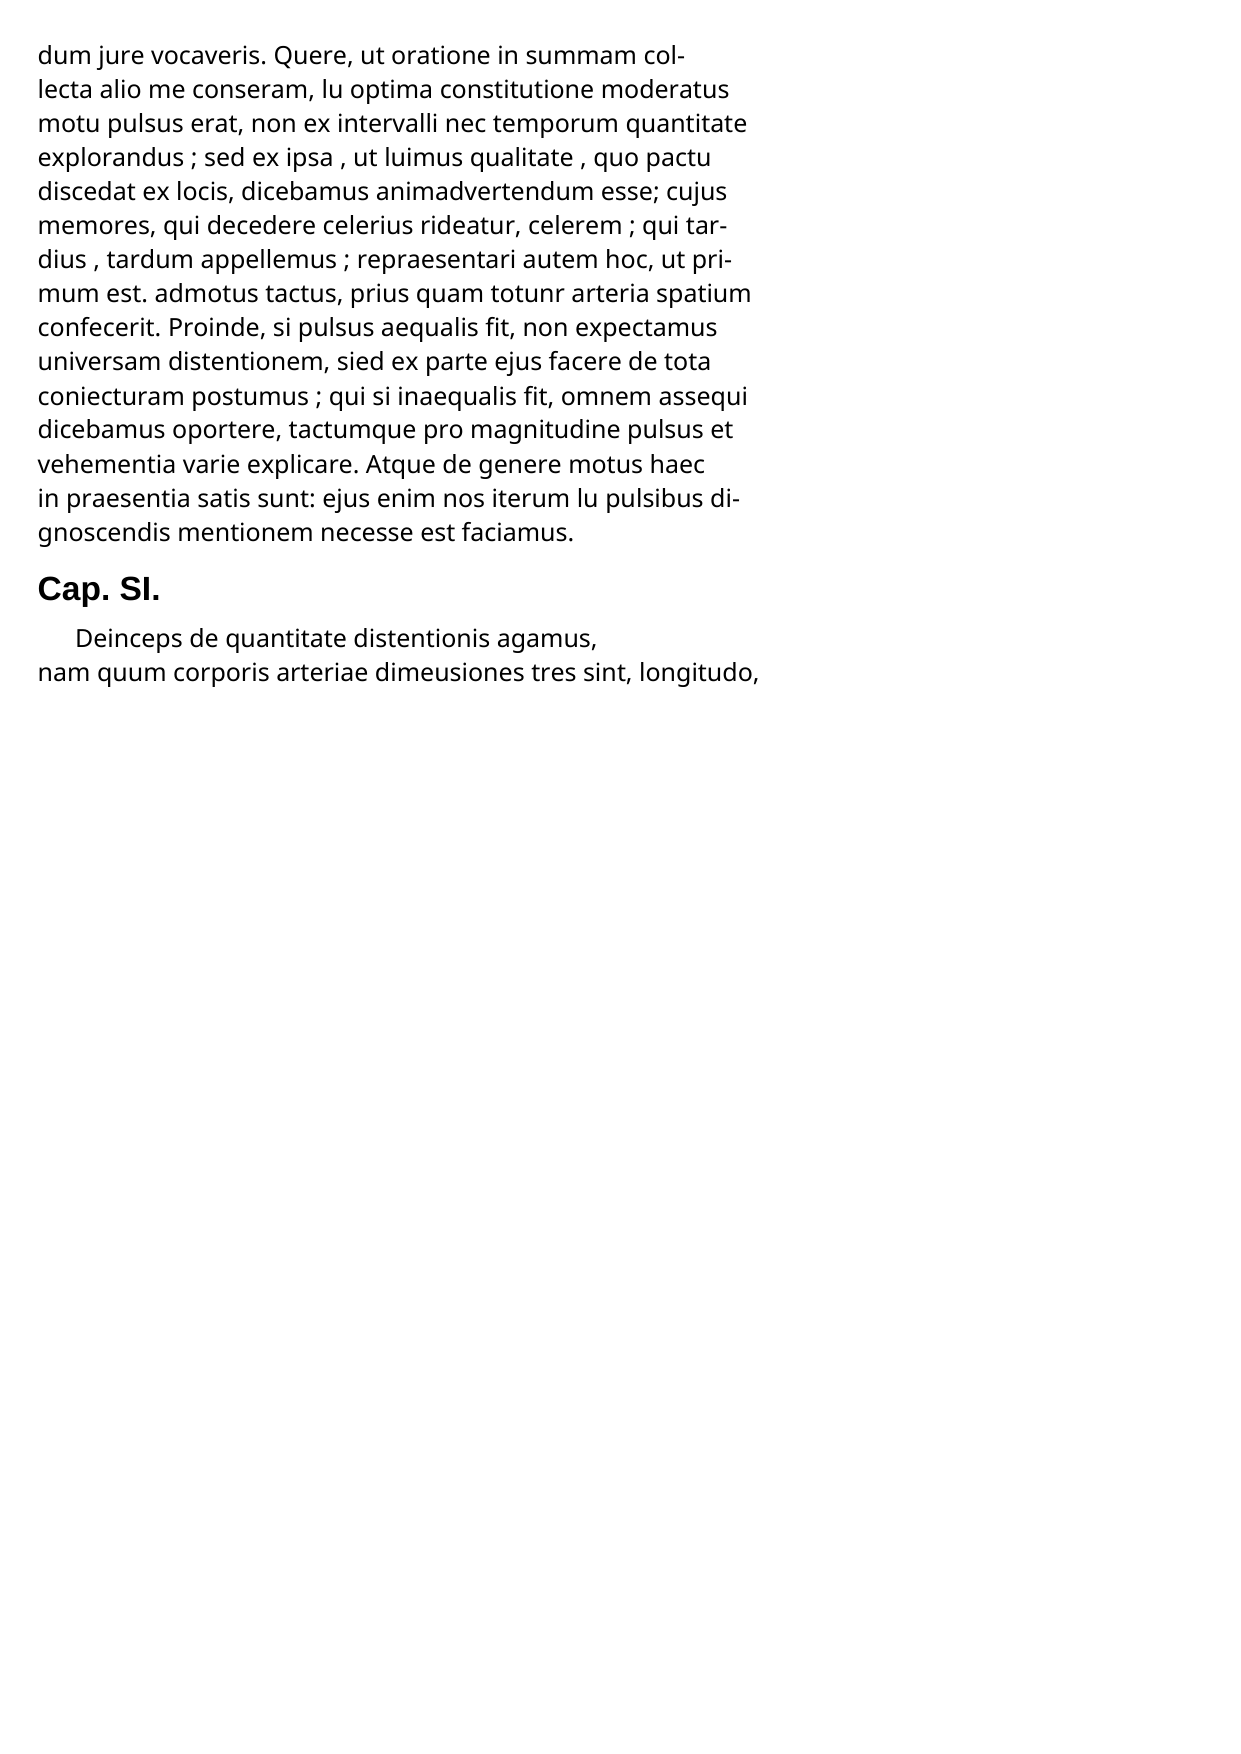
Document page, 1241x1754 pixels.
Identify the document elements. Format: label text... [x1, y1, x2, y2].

subtitle Cap. SI. [37, 569, 1203, 608]
text dum jure vocaveris. Quere, ut oratione in summam col- lecta alio me conseram, lu optima constitutione moderatus motu pulsus erat, non ex intervalli nec temporum quantitate explorandus ; sed ex ipsa , ut luimus qualitate , quo pactu discedat ex locis, dicebamus animadvertendum esse; cujus memores, qui decedere celerius rideatur, celerem ; qui tar- dius , tardum appellemus ; repraesentari autem hoc, ut pri- mum est. admotus tactus, prius quam totunr arteria spatium confecerit. Proinde, si pulsus aequalis fit, non expectamus universam distentionem, sied ex parte ejus facere de tota coniecturam postumus ; qui si inaequalis fit, omnem assequi dicebamus oportere, tactumque pro magnitudine pulsus et vehementia varie explicare. Atque de genere motus haec in praesentia satis sunt: ejus enim nos iterum lu pulsibus di- gnoscendis mentionem necesse est faciamus. [37, 37, 1203, 548]
text Deinceps de quantitate distentionis agamus, nam quum corporis arteriae dimeusiones tres sint, longitudo, [37, 620, 1203, 688]
